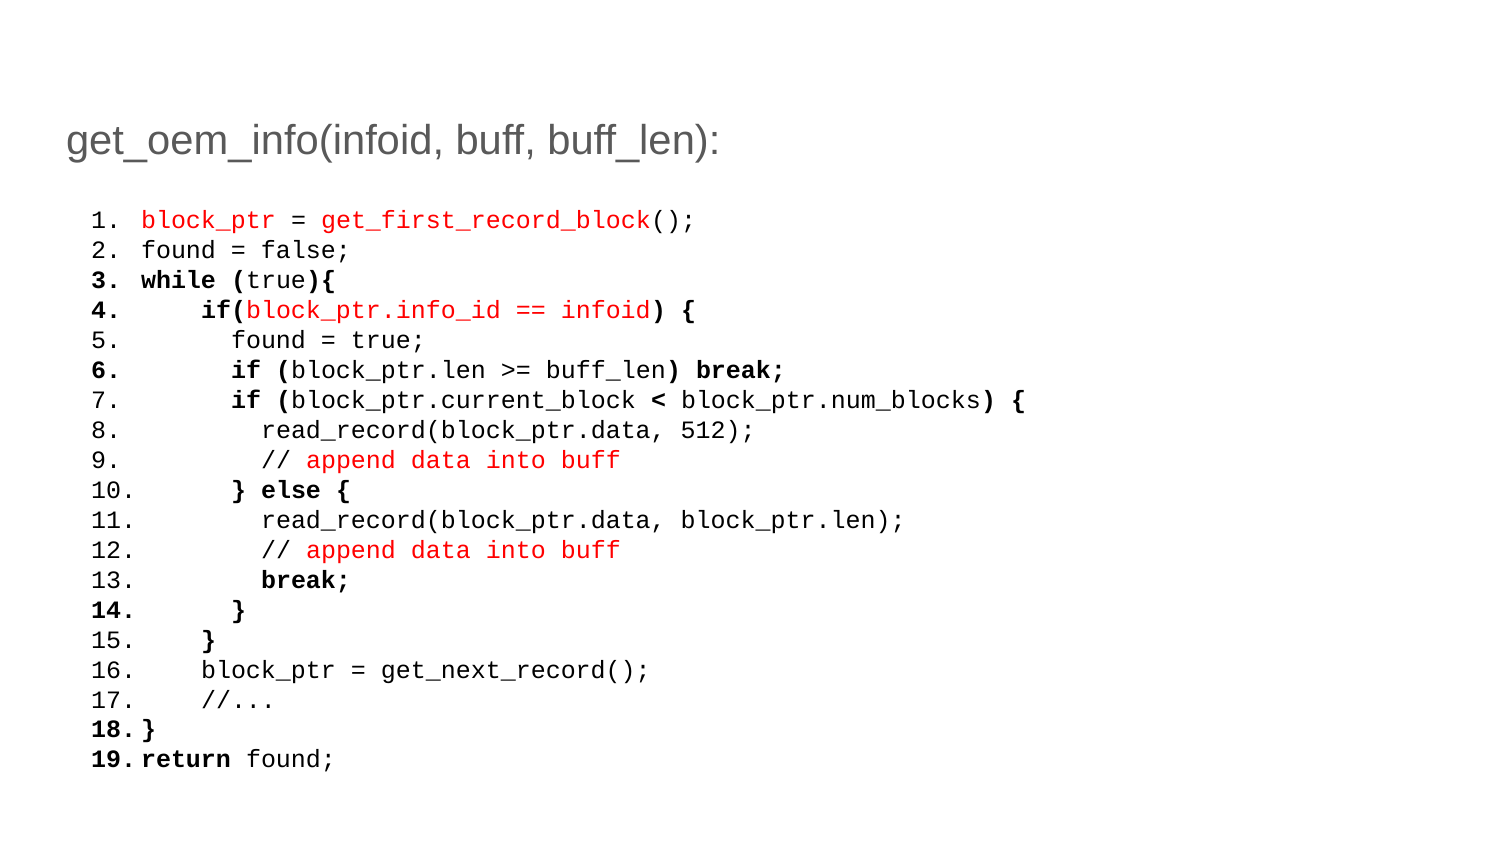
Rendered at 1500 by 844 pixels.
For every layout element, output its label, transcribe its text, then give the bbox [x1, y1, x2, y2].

list block_ptr = get_first_record_block(); found = false; while (true){ if(block_ptr.info_id == infoid) { found = true; if (block_ptr.len >= buff_len) break; if (block_ptr.current_block < block_ptr.num_blocks) { read_record(block_ptr.data, 512); // append data into buff } else { read_record(block_ptr.data, block_ptr.len); // append data into buff break; } } block_ptr = get_next_record(); //... } return found; [51, 189, 1449, 750]
title get_oem_info(infoid, buff, buff_len): [51, 72, 1449, 167]
